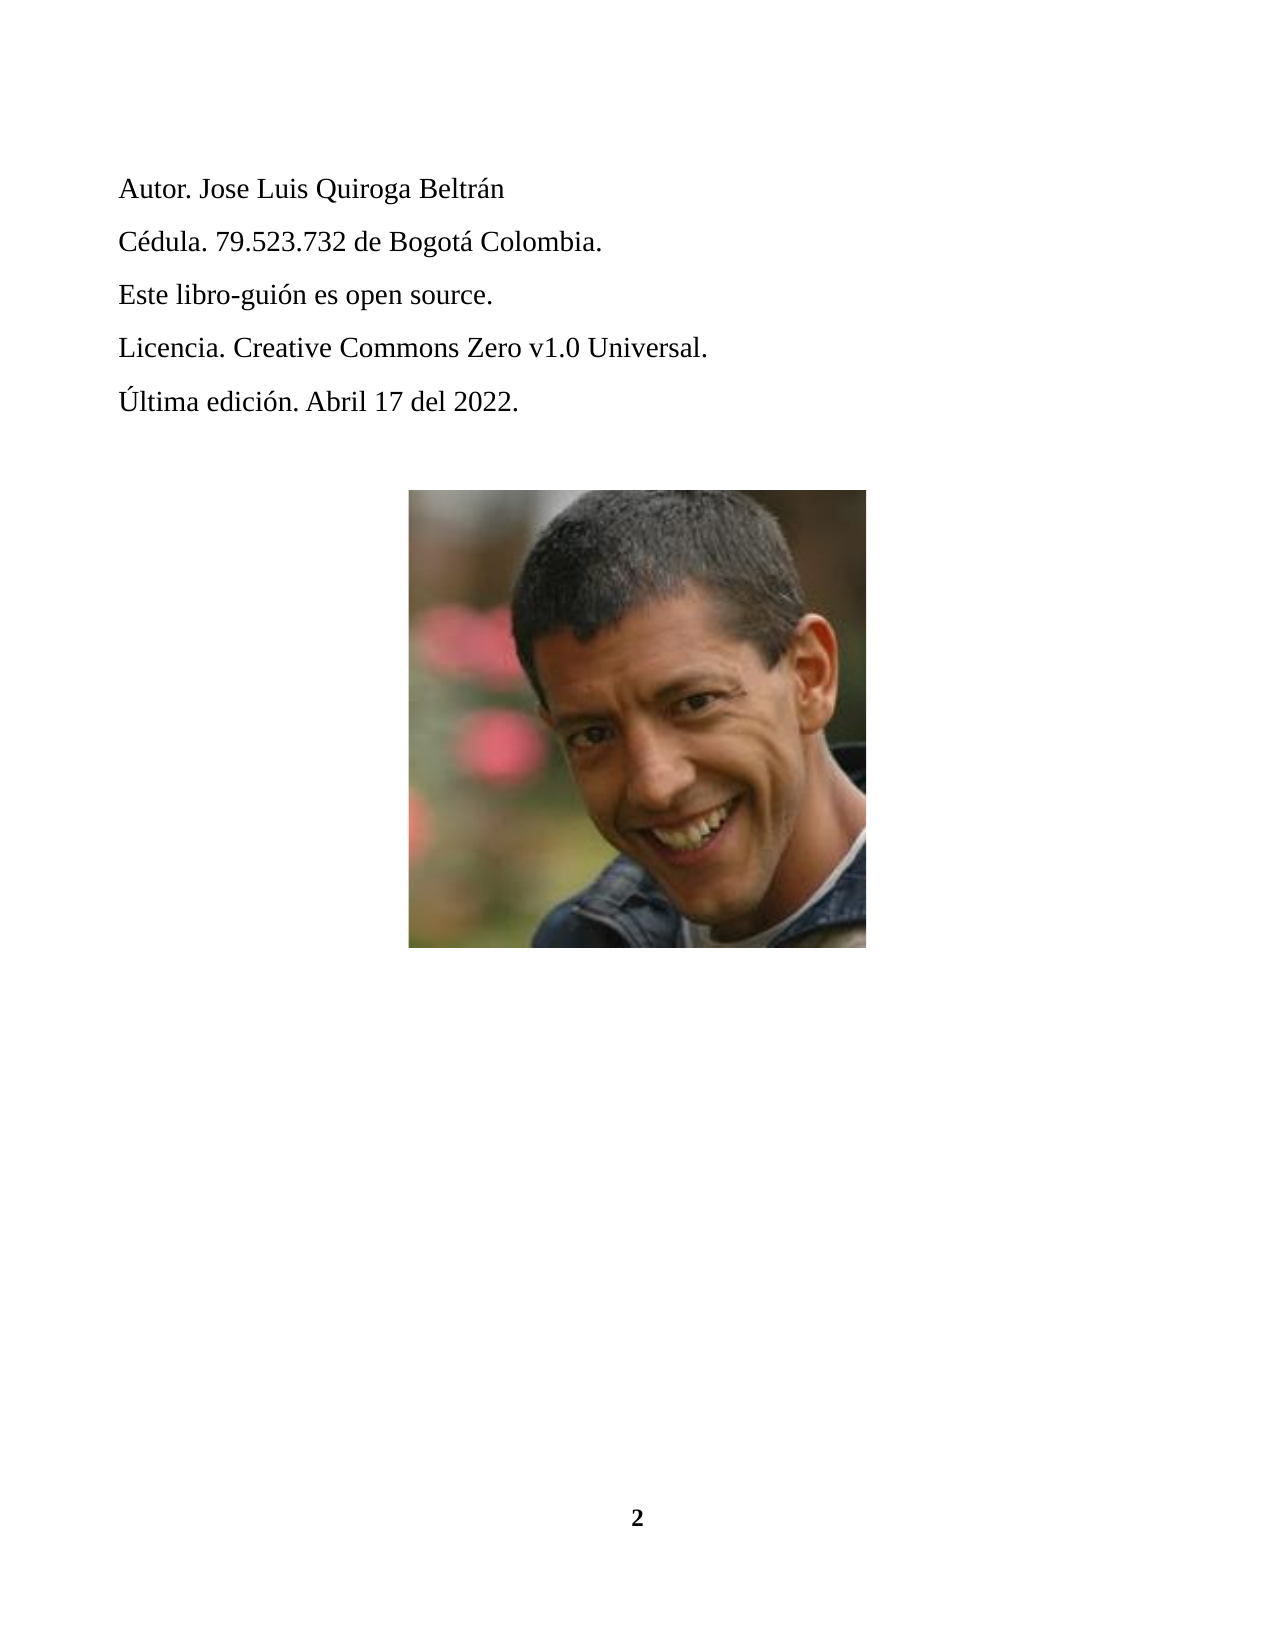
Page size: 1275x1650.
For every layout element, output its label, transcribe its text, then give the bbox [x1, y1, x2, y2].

text Última edición. Abril 17 del 2022. [118, 384, 1157, 417]
text Autor. Jose Luis Quiroga Beltrán [118, 171, 1157, 205]
picture [408, 490, 867, 948]
text Cédula. 79.523.732 de Bogotá Colombia. [118, 224, 1157, 258]
text Licencia. Creative Commons Zero v1.0 Universal. [118, 331, 1157, 364]
text Este libro-guión es open source. [118, 277, 1157, 311]
